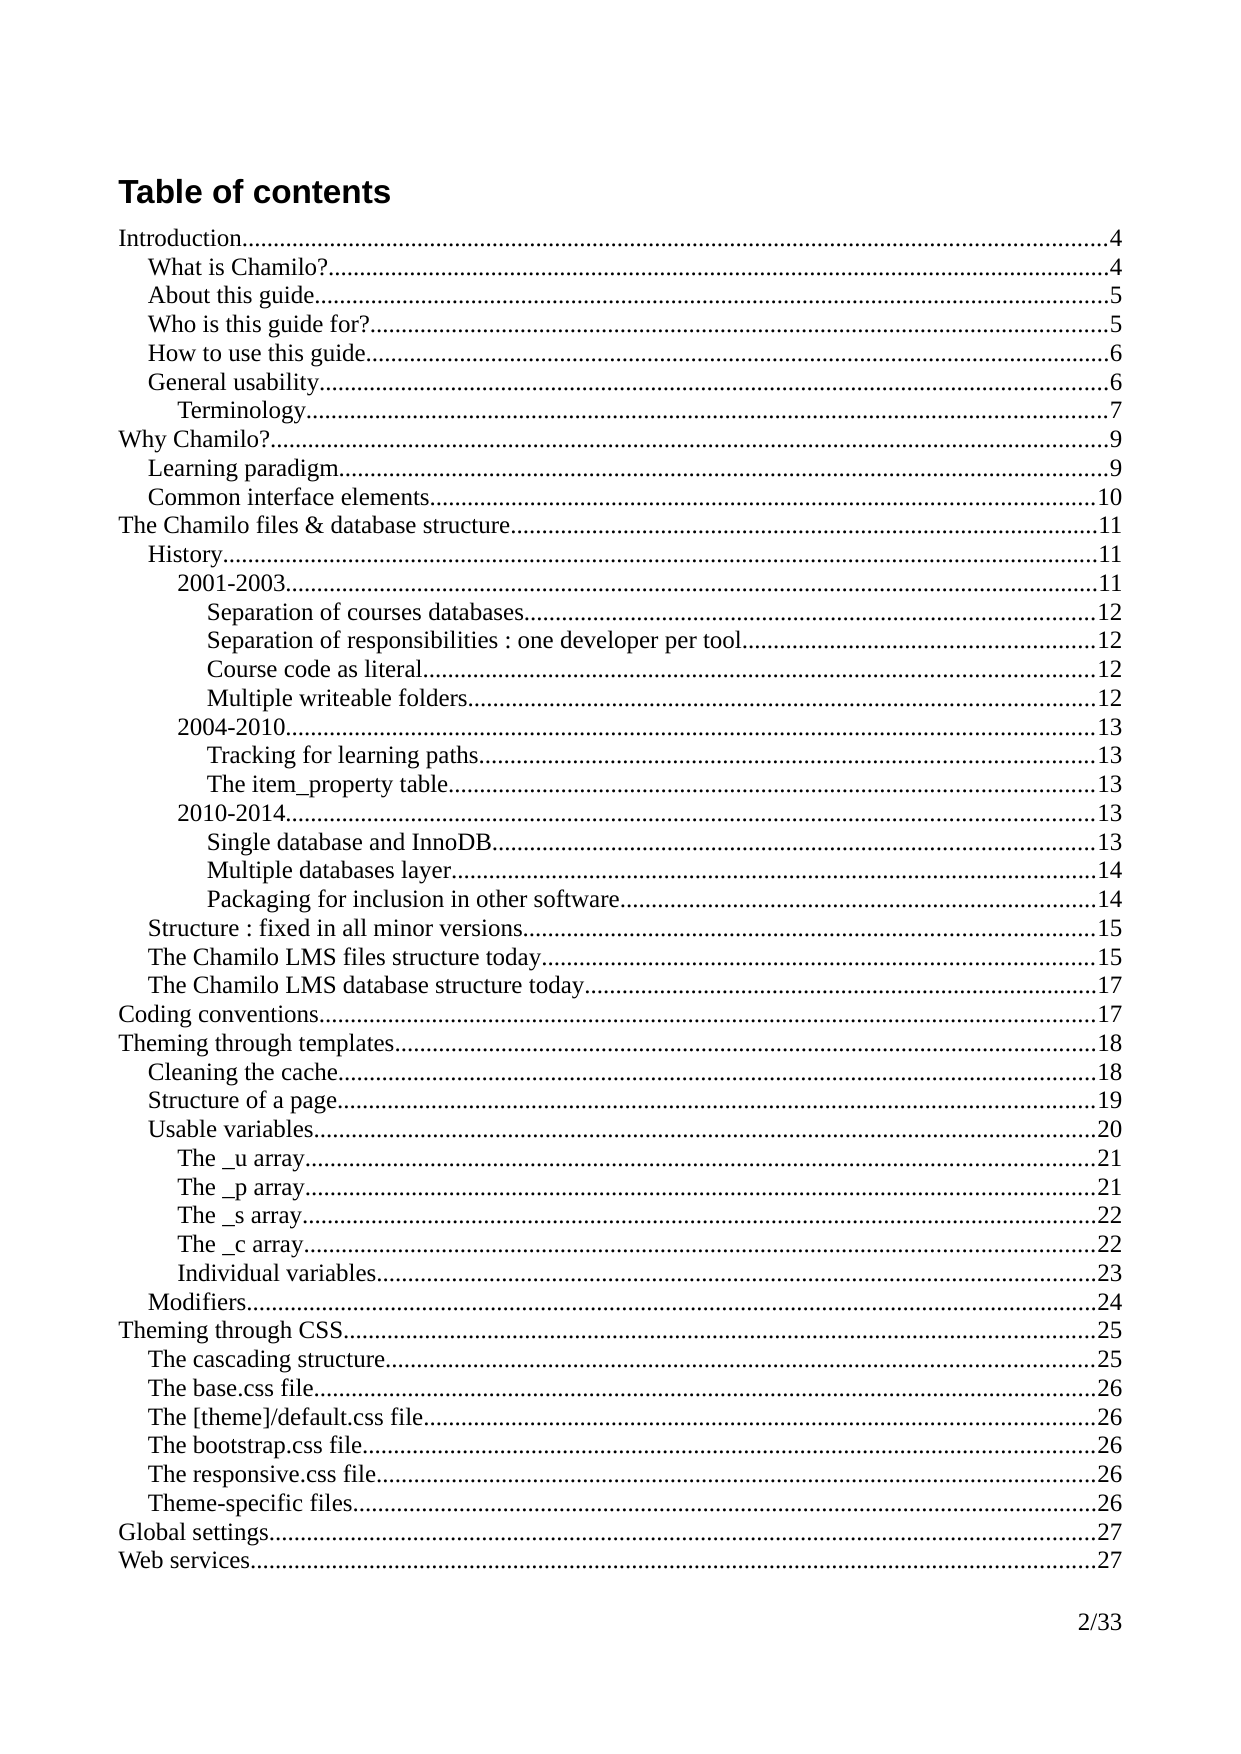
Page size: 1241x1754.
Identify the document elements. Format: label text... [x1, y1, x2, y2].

text Why Chamilo? 9 [118, 424, 1122, 453]
text The bootstrap.css file 26 [148, 1430, 1122, 1459]
text Structure of a page 19 [148, 1085, 1122, 1114]
text Multiple writeable folders 12 [207, 683, 1122, 712]
text General usability 6 [148, 367, 1122, 395]
text The item_property table 13 [207, 769, 1122, 798]
subtitle Table of contents [118, 172, 1122, 210]
text The [theme]/default.css file 26 [148, 1402, 1122, 1430]
text Theming through CSS 25 [118, 1315, 1122, 1344]
text Separation of courses databases 12 [207, 597, 1122, 625]
text Multiple databases layer 14 [207, 855, 1122, 884]
text Theme-specific files 26 [148, 1488, 1122, 1517]
text The Chamilo files & database structure 11 [118, 510, 1122, 539]
text 2001-2003 11 [177, 568, 1122, 597]
text Theming through templates 18 [118, 1028, 1122, 1057]
text The cascading structure 25 [148, 1344, 1122, 1373]
text History 11 [148, 539, 1122, 568]
text Single database and InnoDB 13 [207, 827, 1122, 855]
text Course code as literal 12 [207, 654, 1122, 683]
text Coding conventions 17 [118, 999, 1122, 1028]
text Structure : fixed in all minor versions 15 [148, 913, 1122, 942]
text Modifiers 24 [148, 1287, 1122, 1315]
text The _c array 22 [177, 1229, 1122, 1258]
text About this guide 5 [148, 280, 1122, 309]
text Learning paradigm 9 [148, 453, 1122, 482]
text Common interface elements 10 [148, 482, 1122, 510]
text The Chamilo LMS database structure today 17 [148, 970, 1122, 999]
text Introduction 4 [118, 223, 1122, 252]
text 2004-2010 13 [177, 712, 1122, 740]
text Who is this guide for? 5 [148, 309, 1122, 338]
text Usable variables 20 [148, 1114, 1122, 1143]
text Cleaning the cache 18 [148, 1057, 1122, 1085]
text How to use this guide 6 [148, 338, 1122, 367]
text The base.css file 26 [148, 1373, 1122, 1402]
text Tracking for learning paths 13 [207, 740, 1122, 769]
text Web services 27 [118, 1545, 1122, 1574]
text The responsive.css file 26 [148, 1459, 1122, 1488]
text Terminology 7 [177, 395, 1122, 424]
text The _s array 22 [177, 1200, 1122, 1229]
text The Chamilo LMS files structure today 15 [148, 942, 1122, 970]
text Separation of responsibilities : one developer per tool 12 [207, 625, 1122, 654]
text Individual variables 23 [177, 1258, 1122, 1287]
text The _u array 21 [177, 1143, 1122, 1172]
text 2010-2014 13 [177, 798, 1122, 827]
text Global settings 27 [118, 1517, 1122, 1545]
text What is Chamilo? 4 [148, 252, 1122, 280]
text The _p array 21 [177, 1172, 1122, 1200]
text Packaging for inclusion in other software 14 [207, 884, 1122, 913]
